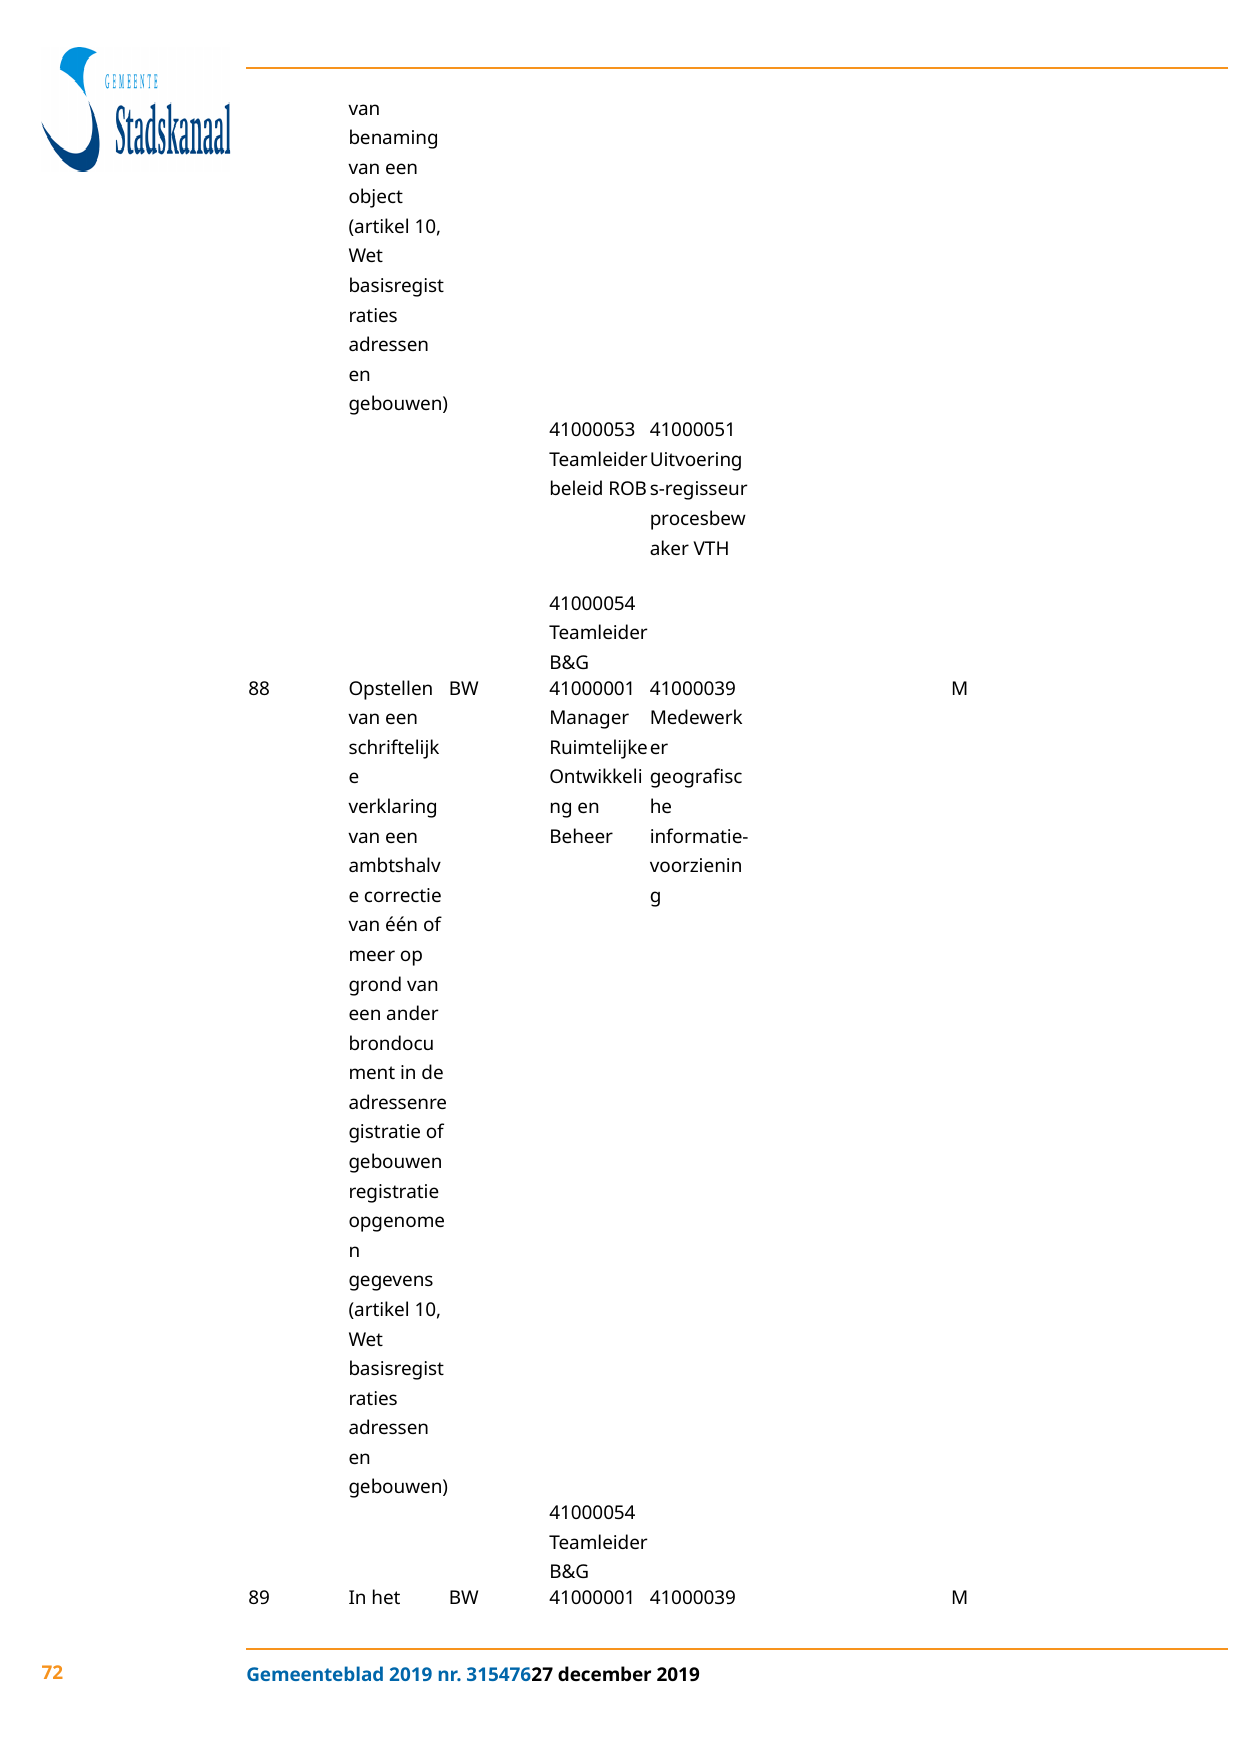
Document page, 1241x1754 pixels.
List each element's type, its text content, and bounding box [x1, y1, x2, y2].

table_cell [248, 590, 348, 675]
table_cell 41000001 [549, 1584, 649, 1610]
table_cell [951, 590, 1051, 675]
table_cell 41000039 [650, 1584, 750, 1610]
table_cell [850, 1499, 951, 1584]
table_cell [951, 95, 1051, 416]
table_cell [549, 95, 649, 416]
table_cell [1051, 675, 1152, 1499]
table_cell [850, 1584, 951, 1610]
table_cell 41000051 Uitvoerings-regisseur procesbewaker VTH [650, 416, 750, 590]
table_cell [750, 416, 850, 590]
table_cell [348, 416, 449, 590]
table_cell [1051, 590, 1152, 675]
table_cell [248, 1499, 348, 1584]
table_cell [750, 675, 850, 1499]
table_cell [348, 590, 449, 675]
table_cell [850, 95, 951, 416]
table_cell [248, 95, 348, 416]
table_cell Opstellen van een schriftelijke verklaring van een ambtshalve correctie van één of meer op grond van een ander brondocument in de adressenregistratie of gebouwenregistratie opgenomen gegevens (artikel 10, Wet basisregistraties adressen en gebouwen) [348, 675, 449, 1499]
table_cell [248, 416, 348, 590]
table_cell M [951, 675, 1051, 1499]
table_cell [1051, 1584, 1152, 1610]
table_cell [650, 1499, 750, 1584]
table_cell [1051, 416, 1152, 590]
table_cell [750, 1499, 850, 1584]
table_cell 41000054 Teamleider B&G [549, 590, 649, 675]
table_cell [1051, 95, 1152, 416]
table_cell [750, 95, 850, 416]
table_cell [449, 95, 549, 416]
table_cell [850, 416, 951, 590]
table_cell [850, 590, 951, 675]
table_cell [951, 416, 1051, 590]
table_cell [650, 95, 750, 416]
table_cell van benaming van een object (artikel 10, Wet basisregistraties adressen en gebouwen) [348, 95, 449, 416]
table_cell 41000001 Manager Ruimtelijke Ontwikkeling en Beheer [549, 675, 649, 1499]
picture [41, 47, 231, 172]
table_cell [750, 590, 850, 675]
table_cell 41000039 Medewerker geografische informatie-voorziening [650, 675, 750, 1499]
table_cell 41000054 Teamleider B&G [549, 1499, 649, 1584]
table_cell [449, 1499, 549, 1584]
table_cell [449, 416, 549, 590]
table_cell 89 [248, 1584, 348, 1610]
table_cell [449, 590, 549, 675]
table_cell 88 [248, 675, 348, 1499]
table_cell [348, 1499, 449, 1584]
table_cell [650, 590, 750, 675]
table_cell M [951, 1584, 1051, 1610]
table_cell [850, 675, 951, 1499]
table_cell BW [449, 1584, 549, 1610]
table_cell BW [449, 675, 549, 1499]
table_cell 41000053 Teamleider beleid ROB [549, 416, 649, 590]
table_cell [1051, 1499, 1152, 1584]
table_cell [951, 1499, 1051, 1584]
table_cell [750, 1584, 850, 1610]
